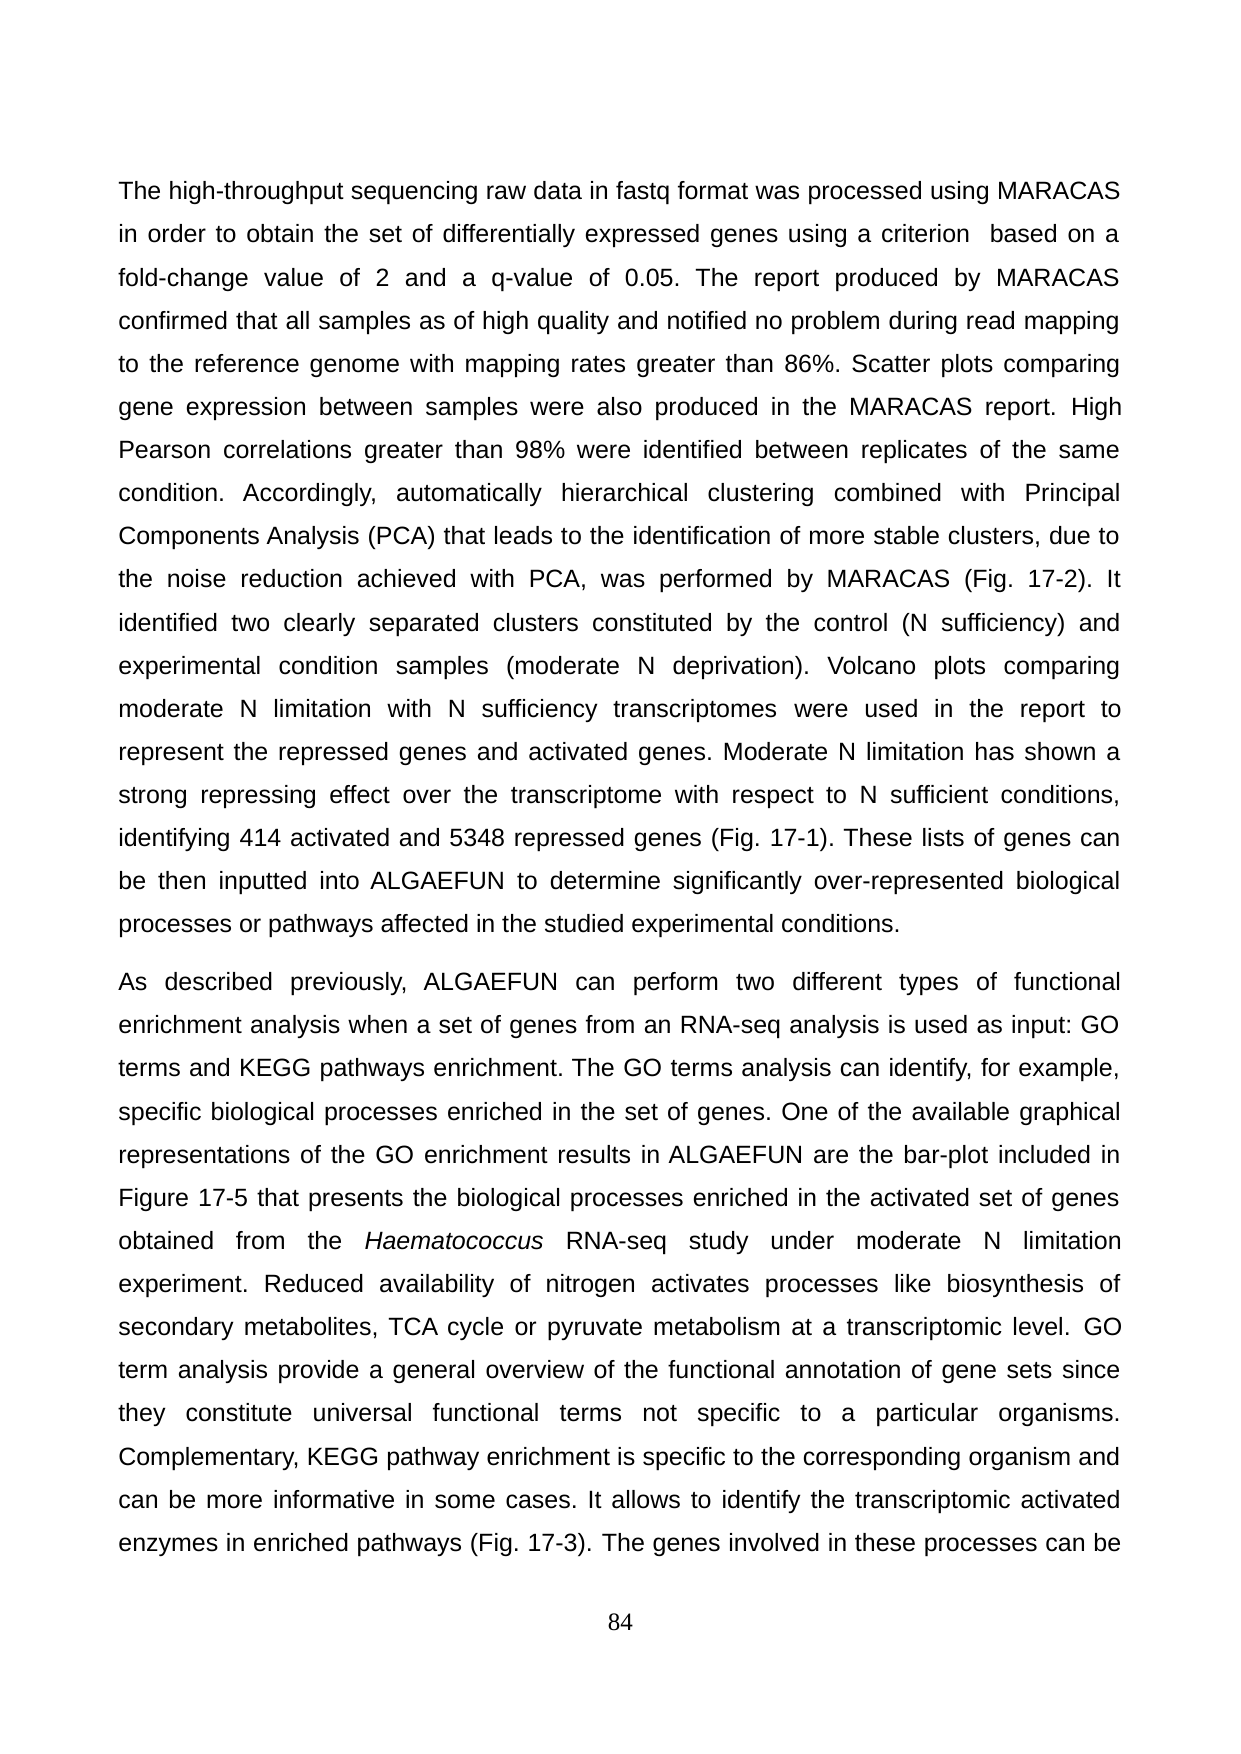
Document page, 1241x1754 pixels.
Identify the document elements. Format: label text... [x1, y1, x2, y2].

text As described previously, ALGAEFUN can perform two different types of functional enrichment analysis when a set of genes from an RNA-seq analysis is used as input: GO terms and KEGG pathways enrichment. The GO terms analysis can identify, for example, specific biological processes enriched in the set of genes. One of the available graphical representations of the GO enrichment results in ALGAEFUN are the bar-plot included in Figure 17-5 that presents the biological processes enriched in the activated set of genes obtained from the Haematococcus RNA-seq study under moderate N limitation experiment. Reduced availability of nitrogen activates processes like biosynthesis of secondary metabolites, TCA cycle or pyruvate metabolism at a transcriptomic level. GO term analysis provide a general overview of the functional annotation of gene sets since they constitute universal functional terms not specific to a particular organisms. Complementary, KEGG pathway enrichment is specific to the corresponding organism and can be more informative in some cases. It allows to identify the transcriptomic activated enzymes in enriched pathways (Fig. 17-3). The genes involved in these processes can be [118, 967, 1122, 1557]
text The high-throughput sequencing raw data in fastq format was processed using MARACAS in order to obtain the set of differentially expressed genes using a criterion based on a fold-change value of 2 and a q-value of 0.05. The report produced by MARACAS confirmed that all samples as of high quality and notified no problem during read mapping to the reference genome with mapping rates greater than 86%. Scatter plots comparing gene expression between samples were also produced in the MARACAS report. High Pearson correlations greater than 98% were identified between replicates of the same condition. Accordingly, automatically hierarchical clustering combined with Principal Components Analysis (PCA) that leads to the identification of more stable clusters, due to the noise reduction achieved with PCA, was performed by MARACAS (Fig. 17-2). It identified two clearly separated clusters constituted by the control (N sufficiency) and experimental condition samples (moderate N deprivation). Volcano plots comparing moderate N limitation with N sufficiency transcriptomes were used in the report to represent the repressed genes and activated genes. Moderate N limitation has shown a strong repressing effect over the transcriptome with respect to N sufficient conditions, identifying 414 activated and 5348 repressed genes (Fig. 17-1). These lists of genes can be then inputted into ALGAEFUN to determine significantly over-represented biological processes or pathways affected in the studied experimental conditions. [118, 176, 1122, 938]
